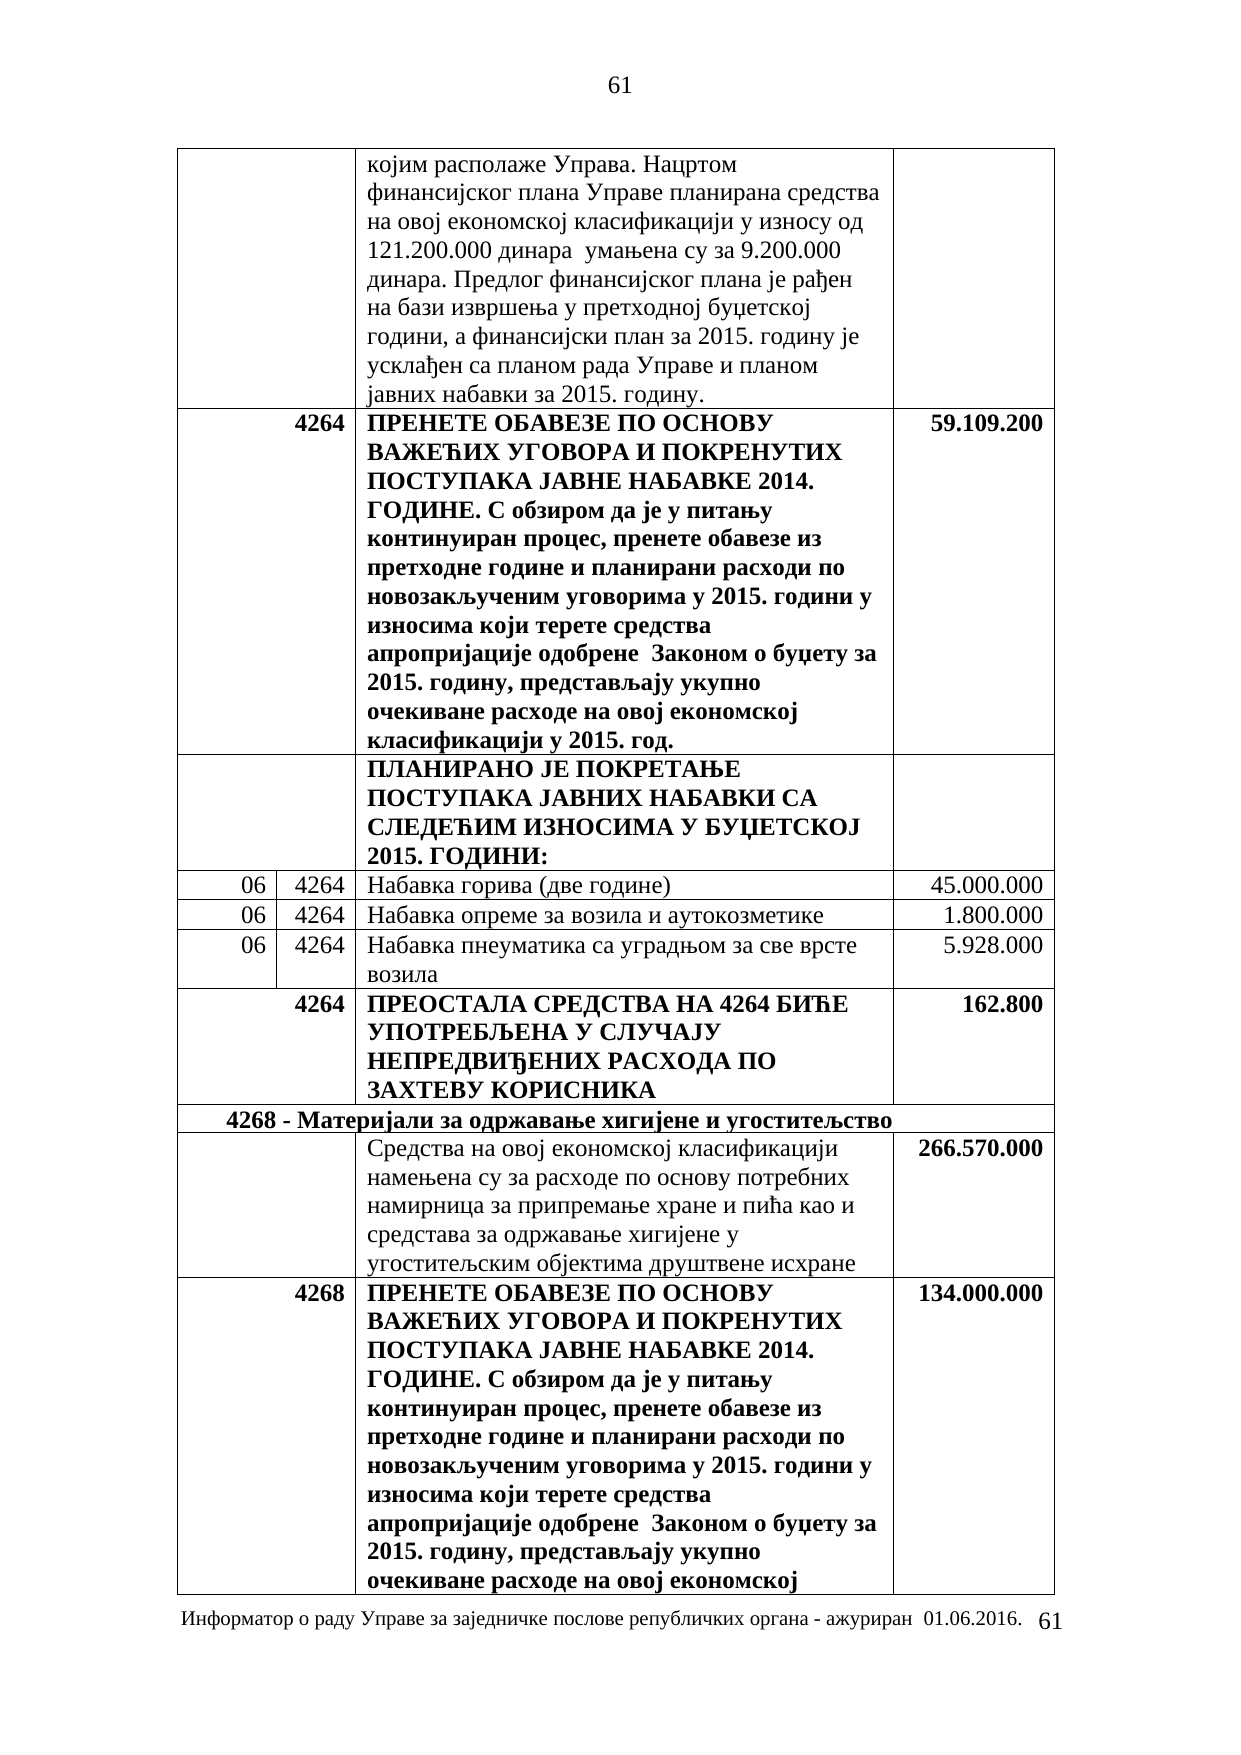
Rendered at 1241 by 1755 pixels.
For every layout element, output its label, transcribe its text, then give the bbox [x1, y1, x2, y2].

table_cell 4264 [178, 409, 355, 753]
table_cell [178, 755, 355, 869]
table_cell [178, 149, 355, 407]
table_cell 06 [178, 871, 276, 899]
table_cell 45.000.000 [894, 871, 1054, 899]
table_cell ПЛАНИРАНО ЈЕ ПОКРЕТАЊЕ ПОСТУПАКА ЈАВНИХ НАБАВКИ СА СЛЕДЕЋИМ ИЗНОСИМА У БУЏЕТСКОЈ 2015. ГОДИНИ: [356, 755, 893, 869]
table_cell ПРЕНЕТЕ ОБАВЕЗЕ ПО ОСНОВУ ВАЖЕЋИХ УГОВОРА И ПОКРЕНУТИХ ПОСТУПАКА ЈАВНЕ НАБАВКЕ 2014. ГОДИНЕ. С обзиром да је у питању континуиран процес, пренете обавезе из претходне године и планирани расходи по новозакљученим уговорима у 2015. години у износима који терете средства апропријације одобрене Законом о буџету за 2015. годину, представљају укупно очекиване расходе на овој економској класификацији у 2015. год. [356, 409, 893, 753]
table_cell 162.800 [894, 989, 1054, 1104]
table_cell 06 [178, 930, 276, 988]
table_cell 266.570.000 [894, 1133, 1054, 1277]
table_cell [178, 1133, 355, 1277]
table_cell 06 [178, 900, 276, 929]
table_cell 5.928.000 [894, 930, 1054, 988]
table_cell 1.800.000 [894, 900, 1054, 929]
table_cell [894, 149, 1054, 407]
table_cell 4264 [277, 900, 355, 929]
table_cell 59.109.200 [894, 409, 1054, 753]
table_cell Набавка горива (две године) [356, 871, 893, 899]
table_cell Набавка пнеуматика са уградњом за све врсте возила [356, 930, 893, 988]
table_cell ПРЕНЕТЕ ОБАВЕЗЕ ПО ОСНОВУ ВАЖЕЋИХ УГОВОРА И ПОКРЕНУТИХ ПОСТУПАКА ЈАВНЕ НАБАВКЕ 2014. ГОДИНЕ. С обзиром да је у питању континуиран процес, пренете обавезе из претходне године и планирани расходи по новозакљученим уговорима у 2015. години у износима који терете средства апропријације одобрене Законом о буџету за 2015. годину, представљају укупно очекиване расходе на овој економској [356, 1278, 893, 1594]
table_cell ПРЕОСТАЛА СРЕДСТВА НА 4264 БИЋЕ УПОТРЕБЉЕНА У СЛУЧАЈУ НЕПРЕДВИЂЕНИХ РАСХОДА ПО ЗАХТЕВУ КОРИСНИКА [356, 989, 893, 1104]
table_cell Набавка опреме за возила и аутокозметике [356, 900, 893, 929]
table_cell 4264 [277, 930, 355, 988]
table_cell 4264 [277, 871, 355, 899]
table_cell 134.000.000 [894, 1278, 1054, 1594]
table_cell 4268 - Материјали за одржавање хигијене и угоститељство [178, 1105, 1054, 1132]
table_cell 4268 [178, 1278, 355, 1594]
table_cell којим располаже Управа. Нацртом финансијског плана Управе планирана средства на овој економској класификацији у износу од 121.200.000 динара умањена су за 9.200.000 динара. Предлог финансијског плана је рађен на бази извршења у претходној буџетској години, а финансијски план за 2015. годину је усклађен са планом рада Управе и планом јавних набавки за 2015. годину. [356, 149, 893, 407]
table_cell 4264 [178, 989, 355, 1104]
table_cell Средства на овој економској класификацији намењена су за расходе по основу потребних намирница за припремање хране и пића као и средстава за одржавање хигијене у угоститељским објектима друштвене исхране [356, 1133, 893, 1277]
table_cell [894, 755, 1054, 869]
